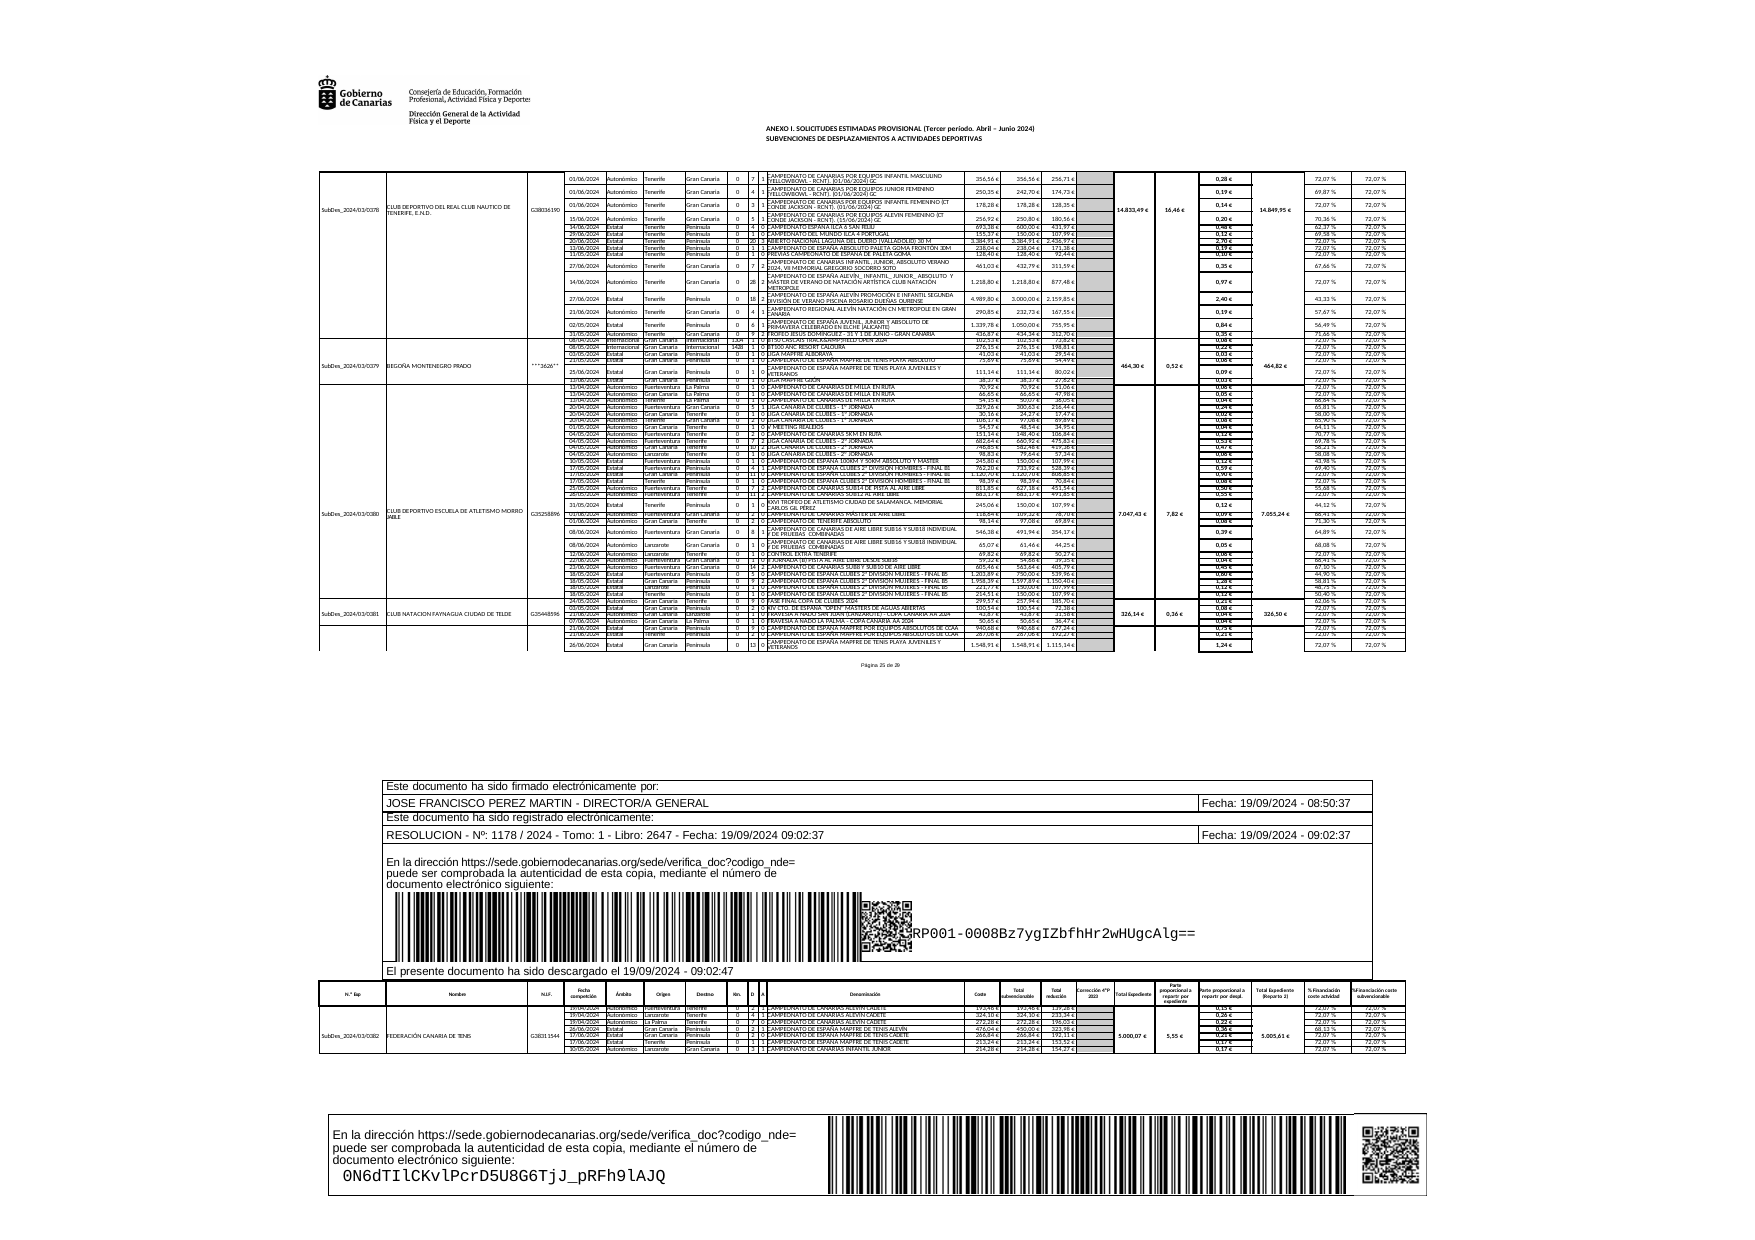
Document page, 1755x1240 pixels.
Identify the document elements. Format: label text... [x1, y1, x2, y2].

table_cell 24,27 € [1001, 412, 1041, 418]
table_cell 171,38 € [1042, 245, 1076, 251]
table_cell 1 [759, 245, 767, 251]
table_cell 4.989,80 € [965, 292, 1000, 304]
table_cell Tenerife [644, 239, 685, 244]
table_cell Tenerife [686, 452, 727, 458]
table_cell 44,12 % [1305, 499, 1351, 511]
table_cell 0 [759, 513, 767, 518]
table_cell 193,46 € [1001, 1007, 1041, 1012]
table_cell CAMPEONATO DE CANARIAS POR EQUIPOS ALEVIN FEMENINO (CT CONDE JACKSON - RCNT). (15/06/2024) GC [768, 212, 964, 224]
table_cell [1077, 292, 1113, 304]
table_cell 9 [749, 332, 758, 337]
table_cell 198,81 € [1042, 345, 1076, 351]
table_cell 0 [759, 586, 767, 591]
table_cell 0 [759, 572, 767, 578]
table_cell Tenerife [644, 305, 685, 317]
table_cell 0,21 € [1200, 600, 1251, 605]
table_cell 69,89 € [1042, 419, 1076, 424]
table_cell 0 [759, 419, 767, 424]
table_cell 0 [759, 392, 767, 398]
table_cell 806,85 € [1042, 473, 1076, 478]
table_cell 72,07 % [1352, 513, 1405, 518]
table_cell 528,39 € [1042, 466, 1076, 471]
table_cell [1077, 479, 1113, 485]
table_cell Tenerife [686, 425, 727, 431]
table_cell 0,12 € [1200, 500, 1251, 511]
table_cell 23/06/2024 [565, 565, 606, 571]
table_cell Autonómico [607, 259, 643, 271]
table_cell BT50 CASCAIS TRACK&AMP;FIELD OPEN 2024 [768, 339, 964, 344]
table_cell 0,04 € [1200, 399, 1251, 404]
table_cell 72,07 % [1305, 245, 1351, 251]
table_cell [1077, 399, 1113, 404]
table_cell Península [686, 626, 727, 632]
table_cell 5 [749, 212, 758, 224]
table_cell 245,06 € [965, 499, 1000, 511]
table_cell Península [686, 252, 727, 258]
table_cell Península [686, 633, 727, 638]
table_cell Península [686, 579, 727, 584]
table_cell Tenerife [644, 199, 685, 211]
table_cell 1 [759, 1007, 767, 1012]
table_cell 0 [728, 359, 748, 364]
table_cell La Palma [686, 385, 727, 391]
table_cell Autonómico [607, 565, 643, 571]
table_cell 72,07 % [1352, 339, 1405, 344]
table_cell [1252, 627, 1304, 651]
table_cell CAMPEONATO DE ESPAÑA MAPFRE DE TENIS PLAYA JUVENILES Y VETERANOS [768, 639, 964, 651]
table_cell Fuerteventura [644, 526, 685, 538]
table_cell 17/05/2024 [565, 473, 606, 478]
table_cell 151,14 € [965, 432, 1000, 438]
table_cell [1077, 552, 1113, 558]
table_cell 150,00 € [1001, 586, 1041, 591]
table_cell 0 [728, 419, 748, 424]
table_cell 11 [749, 473, 758, 478]
table_cell 128,40 € [1001, 252, 1041, 258]
table_cell Tenerife [686, 446, 727, 451]
table_cell CAMPEONATO DE CANARIAS DE MILLA EN RUTA [768, 399, 964, 404]
table_cell CAMPEONATO DE ESPAÑA 100KM Y 50KM ABSOLUTO Y MASTER [768, 459, 964, 465]
table_cell 2 [749, 1007, 758, 1012]
table_cell Estatal [607, 633, 643, 638]
table_cell CAMPEONATO DE CANARIAS ALEVÍN CADETE [768, 1013, 964, 1019]
table_cell 72,07 % [1305, 1020, 1351, 1025]
table_cell Estatal [607, 292, 643, 304]
table_header Km. [728, 982, 747, 1005]
table_cell 72,07 % [1352, 199, 1405, 211]
table_cell 0 [728, 405, 748, 411]
table_cell Autonómico [607, 305, 643, 317]
table_cell 2 [759, 272, 767, 291]
table_cell [1077, 1026, 1113, 1032]
table_cell 0,21 € [1200, 1034, 1251, 1039]
table_cell [1077, 319, 1113, 331]
table_cell 256,71 € [1042, 172, 1076, 184]
table_cell 0 [728, 526, 748, 538]
table_cell 1 [749, 479, 758, 485]
table_cell 72,07 % [1352, 419, 1405, 424]
table_cell 109,32 € [1001, 513, 1041, 518]
table_cell 174,73 € [1042, 185, 1076, 198]
table_cell CAMPEONATO DE ESPAÑA CLUBES 2ª DIVISIÓN MUJERES - FINAL B5 [768, 572, 964, 578]
table_cell 0,84 € [1200, 319, 1251, 331]
table_cell 69,82 € [965, 552, 1000, 558]
table_cell Autonómico [607, 452, 643, 458]
table_cell 72,07 % [1305, 493, 1351, 498]
table_cell 14.849,95 € [1252, 173, 1304, 337]
table_cell 72,07 % [1352, 466, 1405, 471]
table_cell 0,60 € [1200, 573, 1251, 578]
table_cell 0 [728, 452, 748, 458]
table_cell 41,03 € [1001, 352, 1041, 358]
table_cell 0,53 € [1200, 440, 1251, 444]
table_cell 13/06/2024 [565, 379, 606, 384]
table_cell CAMPEONATO DE ESPAÑA ABSOLUTO PALETA GOMA FRONTÓN 30M [768, 245, 964, 251]
table_cell 04/05/2024 [565, 446, 606, 451]
table_cell 107,99 € [1042, 586, 1076, 591]
table_cell [1077, 405, 1113, 411]
table_cell 9 [749, 626, 758, 632]
table_cell 92,44 € [1042, 252, 1076, 258]
table_cell 0 [759, 473, 767, 478]
table_cell 0,19 € [1200, 186, 1251, 198]
table_cell 1 [749, 412, 758, 418]
table_cell 72,07 % [1352, 499, 1405, 511]
table_header Coste [965, 982, 999, 1005]
table_cell 30,16 € [965, 412, 1000, 418]
table_cell [387, 626, 527, 651]
table_cell 72,07 % [1305, 172, 1351, 184]
table_cell 0 [759, 599, 767, 605]
table_cell 21/05/2024 [565, 359, 606, 364]
table_cell 72,07 % [1352, 392, 1405, 398]
table_cell 405,79 € [1042, 565, 1076, 571]
table_cell 08/06/2024 [565, 526, 606, 538]
table_cell Península [686, 466, 727, 471]
table_cell 72,07 % [1352, 252, 1405, 258]
table_cell 2,70 € [1200, 239, 1251, 244]
table_cell [1077, 619, 1113, 625]
table_cell 1 [749, 245, 758, 251]
table_cell 326,14 € [1115, 600, 1154, 625]
table_cell Lanzarote [644, 452, 685, 458]
table_cell 70,84 € [1042, 479, 1076, 485]
table_cell CAMPEONATO DE ESPAÑA MAPFRE DE TENIS CADETE [768, 1033, 964, 1039]
table_cell Lanzarote [686, 613, 727, 618]
table_cell Tenerife [686, 493, 727, 498]
table_cell Gran Canaria [686, 199, 727, 211]
table_cell 72,07 % [1305, 239, 1351, 244]
table_cell 72,07 % [1352, 599, 1405, 605]
table_cell Estatal [607, 319, 643, 331]
table_cell 72,07 % [1352, 292, 1405, 304]
table_cell 72,07 % [1352, 559, 1405, 564]
table_cell Estatal [607, 225, 643, 231]
table_cell CAMPEONATO DE ESPAÑA MAPFRE DE TENIS CADETE [768, 1040, 964, 1046]
table_cell [1077, 599, 1113, 605]
table_cell 0,97 € [1200, 273, 1251, 291]
table_cell 563,64 € [1001, 565, 1041, 571]
table_cell 72,07 % [1352, 345, 1405, 351]
table_cell [1077, 1020, 1113, 1025]
table_cell 432,79 € [1001, 259, 1041, 271]
table_cell 9 [749, 599, 758, 605]
table_cell 48,54 € [1001, 425, 1041, 431]
table_cell CLUB DEPORTIVO ESCUELA DE ATLETISMO MORRO JABLE [387, 385, 527, 598]
table_cell 1 [749, 459, 758, 465]
table_cell 762,20 € [965, 466, 1000, 471]
table_cell Península [686, 352, 727, 358]
table_cell 267,06 € [1001, 633, 1041, 638]
table_cell 72,07 % [1305, 1047, 1351, 1052]
table_cell 18/05/2024 [565, 572, 606, 578]
table_cell LIGA CANARIA DE CLUBES - 1º JORNADA [768, 405, 964, 411]
table_cell V MEETING REALEJOS [768, 425, 964, 431]
table_cell [1077, 225, 1113, 231]
table_cell 66,65 € [965, 392, 1000, 398]
table_cell 0 [759, 539, 767, 551]
table_cell Tenerife [644, 479, 685, 485]
table_cell [1077, 392, 1113, 398]
table_cell 0 [728, 579, 748, 584]
table_cell 0 [759, 459, 767, 465]
table_cell 20/04/2024 [565, 419, 606, 424]
table_cell [1077, 1040, 1113, 1046]
table_cell 0,04 € [1200, 559, 1251, 564]
table_cell Gran Canaria [644, 1026, 685, 1032]
table_cell LIGA CANARIA DE CLUBES - 2º JORNADA [768, 452, 964, 458]
table_cell [1077, 419, 1113, 424]
table_cell Autonómico [607, 425, 643, 431]
table_cell 0,06 € [1200, 553, 1251, 558]
table_cell [1077, 1013, 1113, 1019]
table_cell 70,77 % [1305, 432, 1351, 438]
table_cell 311,59 € [1042, 259, 1076, 271]
table_cell 250,35 € [965, 185, 1000, 198]
table_cell CAMPEONATO DE ESPAÑA ALEVÍN PROMOCIÓN E INFANTIL SEGUNDA DIVISIÓN DE VERANO PISCINA ROSARIO DUEÑAS OURENSE [768, 292, 964, 304]
table_cell Estatal [607, 499, 643, 511]
table_cell 28 [749, 272, 758, 291]
table_cell 50,27 € [1042, 552, 1076, 558]
table_cell 2 [749, 1026, 758, 1032]
table_cell 50,65 € [965, 619, 1000, 625]
table_cell El presente documento ha sido descargado el 19/09/2024 - 09:02:47 [383, 962, 1372, 979]
table_cell 72,07 % [1305, 1040, 1351, 1046]
table_cell 0 [728, 292, 748, 304]
table_cell Autonómico [607, 519, 643, 525]
table_cell 69,78 % [1305, 439, 1351, 444]
table_cell 66,64 % [1305, 399, 1351, 404]
table_cell 7 [749, 439, 758, 444]
table_cell 98,39 € [965, 479, 1000, 485]
table_cell 72,07 % [1352, 1026, 1405, 1032]
table_cell 464,82 € [1252, 339, 1304, 384]
table_cell 100,54 € [1001, 606, 1041, 611]
table_cell 0 [759, 352, 767, 358]
table_cell 238,04 € [1001, 245, 1041, 251]
table_cell 0 [728, 565, 748, 571]
table_cell 98,14 € [965, 519, 1000, 525]
table_cell CAMPEONATO DE CANARIAS POR EQUIPOS JUNIOR FEMENINO (YELLOWBOWL - RCNT). (01/06/2024) GC [768, 185, 964, 198]
table_cell [1077, 305, 1113, 317]
table_cell 238,04 € [965, 245, 1000, 251]
table_cell 31,58 € [1042, 613, 1076, 618]
table_cell 44,90 % [1305, 572, 1351, 578]
table_cell Tenerife [644, 1040, 685, 1046]
table_cell Gran Canaria [644, 425, 685, 431]
table_cell 178,28 € [965, 199, 1000, 211]
table_cell Gran Canaria [686, 305, 727, 317]
table_cell 30 M [915, 239, 964, 244]
table_cell 10/05/2024 [565, 459, 606, 465]
table_cell 02/05/2024 [565, 319, 606, 331]
table_cell 0,26 € [1200, 1013, 1251, 1019]
table_cell Este documento ha sido registrado electrónicamente: [383, 813, 1372, 825]
table_cell Estatal [607, 239, 643, 244]
table_cell 0,36 € [1220, 1027, 1251, 1032]
table_cell G38311544 [528, 1007, 564, 1052]
table_cell Tenerife [644, 252, 685, 258]
table_cell 72,07 % [1352, 319, 1405, 331]
table_cell [1077, 212, 1113, 224]
table_cell 0 [759, 479, 767, 485]
table_cell 0 [728, 486, 748, 492]
table_cell 9 [749, 579, 758, 584]
table_cell 0 [728, 1033, 748, 1039]
table_cell 0 [728, 592, 748, 598]
table_cell 68,13 % [1305, 1026, 1351, 1032]
table_cell Estatal [607, 252, 643, 258]
table_cell 72,07 % [1352, 1040, 1405, 1046]
table_cell 0,47 € [1200, 446, 1251, 451]
table_header A [760, 982, 766, 1005]
table_cell 0 [728, 399, 748, 404]
table_cell Tenerife [644, 232, 685, 237]
table_cell 14/06/2024 [565, 225, 606, 231]
table_cell Tenerife [686, 552, 727, 558]
table_cell 70,92 € [965, 385, 1000, 391]
table_cell 356,56 € [965, 172, 1000, 184]
table_cell 312,70 € [1042, 332, 1076, 337]
table_cell 18/05/2024 [565, 586, 606, 591]
table_cell [1077, 1007, 1113, 1012]
table_cell 0 [759, 452, 767, 458]
table_cell 72,07 % [1352, 572, 1405, 578]
table_cell 167,55 € [1042, 305, 1076, 317]
table_cell 0 [728, 332, 748, 337]
table_cell 0 [759, 345, 767, 351]
table_cell 7 [749, 1020, 758, 1025]
table_cell CAMPEONATO DEL MUNDO ILCA 4 PORTUGAL [768, 232, 964, 237]
table_cell CAMPEONATO DE ESPAÑA CLUBES 2ª DIVISIÓN HOMBRES - FINAL B1 [768, 479, 964, 485]
table_cell 600,00 € [1001, 225, 1041, 231]
table_header Total subvencionable [1001, 982, 1040, 1005]
table_cell [1077, 425, 1113, 431]
table_cell 0 [728, 439, 748, 444]
table_cell 0,05 € [1200, 392, 1251, 398]
table_cell 257,94 € [1001, 599, 1041, 605]
table_cell 811,85 € [965, 486, 1000, 492]
table_cell 0,21 € [1200, 633, 1251, 638]
table_cell 0,75 € [1200, 627, 1251, 632]
table_cell CAMPEONATO DE CANARIAS ALEVÍN CADETE [768, 1020, 964, 1025]
table_cell 1 [759, 319, 767, 331]
table_cell Península [686, 232, 727, 237]
table_cell 1.203,89 € [965, 572, 1000, 578]
table_cell 0,22 € [1200, 346, 1251, 351]
table_cell 97,08 € [1001, 419, 1041, 424]
table_cell Estatal [607, 579, 643, 584]
table_cell G35448596 [528, 599, 564, 625]
table_cell 940,68 € [965, 626, 1000, 632]
table_cell 0 [759, 379, 767, 384]
table_cell JOSE FRANCISCO PEREZ MARTIN - DIRECTOR/A GENERAL [383, 795, 1198, 811]
table_cell 72,07 % [1352, 526, 1405, 538]
table_cell 0,04 € [1200, 426, 1251, 431]
table_cell 3 [749, 1047, 758, 1052]
table_cell 0 [759, 425, 767, 431]
table_cell Lanzarote [644, 586, 685, 591]
table_cell 08/05/2024 [565, 345, 606, 351]
table_cell 139,28 € [1042, 1007, 1076, 1012]
table_cell 324,10 € [965, 1013, 1000, 1019]
table_cell 111,14 € [965, 365, 1000, 377]
table_cell Gran Canaria [644, 519, 685, 525]
table_cell 106,17 € [965, 419, 1000, 424]
table_cell 69,82 € [1001, 552, 1041, 558]
table_cell Fecha: 19/09/2024 - 08:50:37 [1199, 795, 1372, 811]
table_cell Península [686, 319, 727, 331]
table_cell 25/06/2024 [565, 365, 606, 377]
table_cell 72,07 % [1352, 399, 1405, 404]
table_cell 276,15 € [1001, 345, 1041, 351]
table_cell 102,53 € [965, 339, 1000, 344]
table_cell 64,89 % [1305, 526, 1351, 538]
table_cell 2 [759, 486, 767, 492]
table_cell 15/06/2024 [565, 212, 606, 224]
table_cell 2 [759, 292, 767, 304]
table_cell Autonómico [607, 199, 643, 211]
table_cell 1 [749, 392, 758, 398]
table_header Denominación [768, 982, 964, 1005]
table_cell Gran Canaria [644, 365, 685, 377]
table_cell 214,51 € [965, 592, 1000, 598]
table_cell 0 [728, 272, 748, 291]
table_cell 1 [749, 339, 758, 344]
table_cell 20 [749, 239, 758, 244]
table_cell 0,09 € [1200, 366, 1251, 377]
table_cell 72,07 % [1352, 565, 1405, 571]
table_cell 0,36 € [1156, 600, 1198, 625]
table_cell 19/04/2024 [565, 1007, 606, 1012]
table_cell 67,10 % [1305, 565, 1351, 571]
table_cell [1077, 473, 1113, 478]
table_cell [1077, 606, 1113, 611]
table_cell 26/05/2024 [565, 493, 606, 498]
table_cell 72,07 % [1352, 412, 1405, 418]
table_cell 154,27 € [1042, 1047, 1076, 1052]
table_cell 0,52 € [1156, 339, 1198, 384]
table_cell 72,07 % [1352, 552, 1405, 558]
table_cell 196,03 € [1042, 1020, 1076, 1025]
table_cell 70,92 € [1001, 385, 1041, 391]
table_cell 0,03 € [1200, 379, 1251, 384]
table_cell 267,06 € [965, 633, 1000, 638]
table_cell 2 [749, 513, 758, 518]
table_cell 72,07 % [1305, 359, 1351, 364]
table_cell 72,07 % [1352, 479, 1405, 485]
table_cell 72,07 % [1305, 479, 1351, 485]
table_cell 01/06/2024 [565, 519, 606, 525]
table_cell 69,40 % [1305, 466, 1351, 471]
table_cell 72,07 % [1352, 639, 1405, 651]
table_cell LIGA CANARIA DE CLUBES - 2º JORNADA [768, 439, 964, 444]
table_cell 677,24 € [1042, 626, 1076, 632]
table_cell 72,07 % [1305, 473, 1351, 478]
table_cell CAMPEONATO DE CANARIAS POR EQUIPOS INFANTIL MASCULINO (YELLOWBOWL - RCNT). (01/06/2024) GC [768, 172, 964, 184]
table_cell 193,46 € [965, 1007, 1000, 1012]
table_cell 128,35 € [1042, 199, 1076, 211]
table_cell 0 [728, 1007, 748, 1012]
table_cell 01/05/2024 [565, 425, 606, 431]
table_cell 7.055,24 € [1252, 386, 1304, 598]
table_header Nombre [387, 982, 527, 1005]
table_cell 2 [749, 1033, 758, 1039]
table_cell 242,70 € [1001, 185, 1041, 198]
table_cell Gran Canaria [644, 619, 685, 625]
table_cell 0,19 € [1200, 306, 1251, 317]
table_cell 1 [749, 1040, 758, 1046]
table_cell 22/06/2024 [565, 559, 606, 564]
table_cell 0,12 € [1200, 586, 1251, 591]
table_cell SubDes_2024/03/0379 [320, 339, 386, 384]
table_cell Tenerife [644, 172, 685, 184]
table_cell 0 [728, 385, 748, 391]
table_cell 75,69 € [1001, 359, 1041, 364]
table_header %Financiación coste subvencionable [1352, 982, 1405, 1005]
table_cell 150,00 € [1001, 592, 1041, 598]
table_cell 72,07 % [1352, 586, 1405, 591]
table_cell [1077, 452, 1113, 458]
table_cell 72,07 % [1352, 1013, 1405, 1019]
table_cell La Palma [686, 619, 727, 625]
table_cell 128,40 € [965, 252, 1000, 258]
table_cell 5.005,61 € [1252, 1007, 1304, 1052]
table_cell G35258896 [528, 385, 564, 598]
table_cell [1077, 613, 1113, 618]
table_cell 43,98 % [1305, 459, 1351, 465]
table_cell 62,37 % [1305, 225, 1351, 231]
table_cell CLUB NATACION FAYNAGUA CIUDAD DE TELDE [387, 599, 527, 625]
table_cell 148,40 € [1001, 432, 1041, 438]
table_cell 0,09 € [1200, 513, 1251, 518]
table_cell 73,82 € [1042, 339, 1076, 344]
table_cell 755,95 € [1042, 319, 1076, 331]
table_header Corrección 4ºP 2023 [1077, 982, 1114, 1005]
table_cell 354,17 € [1042, 526, 1076, 538]
table_cell 232,73 € [1001, 305, 1041, 317]
table_cell 72,07 % [1305, 272, 1351, 291]
table_cell 0,04 € [1200, 620, 1251, 625]
table_cell 72,07 % [1305, 199, 1351, 211]
table_header Total reducción [1042, 982, 1076, 1005]
table_cell 14/06/2024 [565, 272, 606, 291]
table_cell 0 [728, 239, 748, 244]
table_cell 75,69 € [965, 359, 1000, 364]
table_cell 72,07 % [1305, 345, 1351, 351]
table_cell Península [686, 639, 727, 651]
table_cell 20/04/2024 [565, 405, 606, 411]
table_cell 72,07 % [1305, 633, 1351, 638]
table_cell 72,07 % [1352, 379, 1405, 384]
table_cell 0 [728, 172, 748, 184]
table_cell [1077, 439, 1113, 444]
table_cell Autonómico [607, 539, 643, 551]
table_cell CAMPEONATO DE CANARIAS POR EQUIPOS INFANTIL FEMENINO (CT CONDE JACKSON - RCNT). (01/06/2024) GC [768, 199, 964, 211]
table_cell Autonómico [607, 619, 643, 625]
table_cell 26/06/2024 [565, 1026, 606, 1032]
table_cell 0 [728, 352, 748, 358]
table_cell 29/06/2024 [565, 232, 606, 237]
table_cell 72,07 % [1352, 212, 1405, 224]
table_cell 97,08 € [1001, 519, 1041, 525]
table_cell 750,00 € [1001, 572, 1041, 578]
table_cell 72,07 % [1352, 619, 1405, 625]
table_cell 44,25 € [1042, 539, 1076, 551]
table_cell 1 [759, 1040, 767, 1046]
table_cell Península [686, 365, 727, 377]
table_cell 31/05/2024 [565, 332, 606, 337]
table_cell 1.218,80 € [965, 272, 1000, 291]
table_cell 940,68 € [1001, 626, 1041, 632]
table_cell 107,99 € [1042, 459, 1076, 465]
table_cell 2 [759, 579, 767, 584]
table_cell 08/06/2024 [565, 539, 606, 551]
table_cell 102,53 € [1001, 339, 1041, 344]
table_cell Autonómico [607, 1013, 643, 1019]
table_cell 10 [749, 446, 758, 451]
table_cell [1077, 493, 1113, 498]
table_cell 58,00 % [1305, 412, 1351, 418]
table_cell 80,02 € [1042, 365, 1076, 377]
table_cell [1077, 232, 1113, 237]
table_cell Autonómico [607, 412, 643, 418]
table_cell 0 [728, 626, 748, 632]
table_cell 18/05/2024 [565, 592, 606, 598]
table_cell 0 [759, 339, 767, 344]
table_cell 72,07 % [1352, 613, 1405, 618]
table_cell FEDERACIÓN CANARIA DE TENIS [387, 1007, 527, 1052]
table_cell Gran Canaria [686, 565, 727, 571]
table_header Parte proporcional a repartr por expediente [1156, 982, 1198, 1005]
table_cell Gran Canaria [686, 172, 727, 184]
table_cell 0 [759, 412, 767, 418]
table_cell 0,14 € [1200, 199, 1251, 211]
table_cell [1077, 332, 1113, 337]
table_cell 61,46 € [1001, 539, 1041, 551]
table_cell Estatal [607, 466, 643, 471]
table_cell Gran Canaria [686, 185, 727, 198]
table_cell [1077, 633, 1113, 638]
table_cell [1077, 586, 1113, 591]
table_cell Gran Canaria [644, 412, 685, 418]
table_cell 0,12 € [1200, 232, 1251, 237]
table_cell 0 [759, 519, 767, 525]
table_cell 66,41 % [1305, 513, 1351, 518]
table_cell Autonómico [607, 392, 643, 398]
table_cell 1 [749, 385, 758, 391]
table_cell [1077, 385, 1113, 391]
table_cell 0,35 € [1200, 259, 1251, 271]
table_header Total Expediente [1115, 982, 1154, 1005]
table_cell 20/06/2024 [565, 239, 606, 244]
table_cell 13/04/2024 [565, 399, 606, 404]
table_cell 64,11 % [1305, 425, 1351, 431]
table_header N.I.F. [528, 982, 563, 1005]
table_cell [1077, 486, 1113, 492]
table_cell 58,81 % [1305, 579, 1351, 584]
table_cell 0,08 € [1200, 606, 1251, 611]
table_cell 539,96 € [1042, 572, 1076, 578]
table_cell 2 [759, 259, 767, 271]
table_cell 0 [728, 466, 748, 471]
table_cell 72,07 % [1305, 639, 1351, 651]
table_cell 1.597,89 € [1001, 579, 1041, 584]
table_cell 36,47 € [1042, 619, 1076, 625]
table_cell 43,33 % [1305, 292, 1351, 304]
table_cell 72,07 % [1352, 579, 1405, 584]
table_cell 475,83 € [1042, 439, 1076, 444]
table_cell 18/05/2024 [565, 579, 606, 584]
table_cell 17/05/2024 [565, 466, 606, 471]
table_cell 57,67 % [1305, 305, 1351, 317]
table_cell 72,07 % [1352, 239, 1405, 244]
table_cell 0 [728, 259, 748, 271]
table_cell Península [686, 479, 727, 485]
table_cell 0,06 € [1200, 386, 1251, 391]
table_cell 72,07 % [1352, 493, 1405, 498]
table_cell Estatal [607, 1026, 643, 1032]
table_cell 0 [728, 599, 748, 605]
table_cell 0 [759, 619, 767, 625]
table_cell 582,48 € [1001, 446, 1041, 451]
table_cell 65,90 % [1305, 419, 1351, 424]
table_cell Tenerife [644, 332, 685, 337]
table_cell Tenerife [686, 1007, 727, 1012]
table_cell [1077, 513, 1113, 518]
table_cell 0,35 € [1220, 332, 1251, 337]
table_cell [1077, 1033, 1113, 1039]
table_cell 461,03 € [965, 259, 1000, 271]
table_cell 01/06/2024 [565, 172, 606, 184]
table_cell 72,07 % [1305, 339, 1351, 344]
table_cell 1 [749, 345, 758, 351]
table_cell 19/04/2024 [565, 1013, 606, 1019]
table_cell 276,15 € [965, 345, 1000, 351]
table_cell 0 [728, 539, 748, 551]
table_cell 72,07 % [1352, 259, 1405, 271]
table_cell Lanzarote [644, 1047, 685, 1052]
table_cell 50,07 € [1001, 399, 1041, 404]
table_cell 38,37 € [965, 379, 1000, 384]
table_cell 01/06/2024 [565, 199, 606, 211]
table_cell 72,07 % [1352, 473, 1405, 478]
table_cell 1 [749, 592, 758, 598]
table_cell 746,85 € [965, 446, 1000, 451]
table_cell 0,08 € [1200, 339, 1251, 344]
table_cell 0 [759, 613, 767, 618]
table_cell 356,56 € [1001, 172, 1041, 184]
table_cell 250,80 € [1001, 212, 1041, 224]
table_cell 221,77 € [965, 586, 1000, 591]
table_cell 0 [728, 519, 748, 525]
table_cell 0,48 € [1200, 226, 1251, 231]
table_cell [1077, 459, 1113, 465]
table_cell 4 [749, 1013, 758, 1019]
table_cell [1077, 565, 1113, 571]
table_header D [749, 982, 758, 1005]
table_header Parte proporcional a repartr por despl. [1200, 982, 1251, 1005]
table_cell 0 [728, 1026, 748, 1032]
table_cell 0 [728, 1013, 748, 1019]
table_cell 72,07 % [1352, 633, 1405, 638]
table_cell 1.339,78 € [965, 319, 1000, 331]
table_cell 25/05/2024 [565, 486, 606, 492]
table_cell 72,07 % [1352, 439, 1405, 444]
table_cell XXVI TROFEO DE ATLETISMO CIUDAD DE SALAMANCA. MEMORIAL CARLOS GIL PÉREZ [768, 499, 964, 511]
table_cell 01/06/2024 [565, 185, 606, 198]
table_cell Lanzarote [644, 1013, 685, 1019]
table_cell 2 [759, 565, 767, 571]
table_cell CAMPEONATO DE CANARIAS SUB12 AL AIRE LIBRE [768, 493, 964, 498]
table_cell 72,07 % [1352, 225, 1405, 231]
table_cell 3.384,91 € [1001, 239, 1041, 244]
table_cell 683,17 € [1001, 493, 1041, 498]
text Página 25 de 29 [696, 663, 1065, 669]
table_cell Gran Canaria [686, 526, 727, 538]
table_cell Tenerife [644, 259, 685, 271]
table_cell Tenerife [644, 185, 685, 198]
table_cell 04/05/2024 [565, 439, 606, 444]
table_cell 1.218,80 € [1001, 272, 1041, 291]
table_cell 272,28 € [1001, 1020, 1041, 1025]
table_cell 1 [749, 552, 758, 558]
table_cell 0 [759, 232, 767, 237]
table_cell [1077, 359, 1113, 364]
table_cell 464,30 € [1115, 339, 1154, 384]
table_cell Tenerife [644, 499, 685, 511]
table_cell 1 [749, 359, 758, 364]
table_cell 1 [749, 252, 758, 258]
table_cell Península [686, 379, 727, 384]
table_cell Tenerife [686, 432, 727, 438]
table_cell 5,55 € [1156, 1007, 1198, 1052]
table_cell Autonómico [607, 172, 643, 184]
table_cell 29,54 € [1042, 352, 1076, 358]
table_cell 57,34 € [1042, 452, 1076, 458]
table_cell 43,87 € [1001, 613, 1041, 618]
table_cell Tenerife [686, 439, 727, 444]
table_cell 0 [728, 1047, 748, 1052]
table_cell 1 [749, 379, 758, 384]
table_cell 21/06/2024 [565, 613, 606, 618]
table_cell CAMPEONATO DE ESPAÑA JUVENIL, JUNIOR Y ABSOLUTO DE PRIMAVERA CELEBRADO EN ELCHE (ALICANTE) [768, 319, 964, 331]
table_cell 0 [728, 232, 748, 237]
table_cell LIGA MAPFRE ALBORAYA [768, 352, 964, 358]
table_cell Autonómico [607, 432, 643, 438]
table_cell 185,70 € [1042, 599, 1076, 605]
table_cell 59,32 € [965, 559, 1000, 564]
table_cell 19/04/2024 [565, 1020, 606, 1025]
table_cell 0 [728, 633, 748, 638]
table_cell 1,28 € [1200, 580, 1251, 584]
table_cell Estatal [607, 245, 643, 251]
table_cell [1077, 592, 1113, 598]
table_cell 0 [728, 586, 748, 591]
table_cell 2,40 € [1200, 293, 1251, 304]
table_cell [1077, 559, 1113, 564]
table_cell FASE FINAL COPA DE CLUBES 2024 [768, 599, 964, 605]
table_cell 0 [728, 572, 748, 578]
table_cell 01/06/2024 [565, 513, 606, 518]
table_cell 5.000,07 € [1115, 1007, 1154, 1052]
table_cell 72,07 % [1352, 425, 1405, 431]
table_cell 290,85 € [965, 305, 1000, 317]
table_cell [1077, 379, 1113, 384]
table_cell 118,64 € [965, 513, 1000, 518]
table_cell 0 [728, 245, 748, 251]
table_cell 491,94 € [1001, 526, 1041, 538]
table_cell 72,07 % [1352, 432, 1405, 438]
table_cell 0 [728, 1040, 748, 1046]
table_cell 1 [749, 499, 758, 511]
table_cell Gran Canaria [644, 352, 685, 358]
table_cell 0 [728, 446, 748, 451]
table_cell 1 [759, 466, 767, 471]
table_cell 43,87 € [965, 613, 1000, 618]
table_cell 0 [728, 493, 748, 498]
table_cell 1 [749, 399, 758, 404]
table_cell 0 [728, 552, 748, 558]
table_cell 192,27 € [1042, 633, 1076, 638]
table_cell CAMPEONATO DE CANARIAS INFANTIL, JUNIOR, ABSOLUTO VERANO 2024, VII MEMORIAL GREGORIO SOCORRO SOTO [768, 259, 964, 271]
table_cell 2 [759, 439, 767, 444]
table_cell 0 [759, 252, 767, 258]
table_cell Estatal [607, 473, 643, 478]
table_cell 0 [759, 432, 767, 438]
table_cell Gran Canaria [686, 272, 727, 291]
table_cell 0 [759, 1020, 767, 1025]
table_cell Estatal [607, 586, 643, 591]
table_cell 546,38 € [965, 526, 1000, 538]
table_cell [1077, 626, 1113, 632]
table_cell [1077, 245, 1113, 251]
table_cell Estatal [607, 479, 643, 485]
table_cell [1077, 272, 1113, 291]
table_cell [1115, 627, 1154, 651]
table_cell 56,49 % [1305, 319, 1351, 331]
table_cell 0 [728, 185, 748, 198]
table_cell 2.159,85 € [1042, 292, 1076, 304]
table_cell 04/05/2024 [565, 452, 606, 458]
table_cell 214,28 € [965, 1047, 1000, 1052]
table_cell TRAVESIA A NADO LA PALMA - COPA CANARIA AA 2024 [768, 619, 964, 625]
table_cell 0,22 € [1200, 1020, 1251, 1025]
table_cell Península [686, 586, 727, 591]
table_cell 5 [749, 572, 758, 578]
table_cell 111,14 € [1001, 365, 1041, 377]
table_cell 3 [759, 239, 767, 244]
table_cell 0 [728, 479, 748, 485]
table_cell 877,48 € [1042, 272, 1076, 291]
table_cell 65,07 € [965, 539, 1000, 551]
table_cell 56,21 % [1305, 446, 1351, 451]
table_header Este documento ha sido firmado electrónicamente por: [383, 781, 1372, 794]
table_header Ámbito [607, 982, 643, 1005]
table_cell 0,45 € [1200, 566, 1251, 571]
table_cell 266,84 € [1001, 1033, 1041, 1039]
table_cell Autonómico [607, 272, 643, 291]
table_cell Gran Canaria [644, 392, 685, 398]
table_cell 72,07 % [1352, 385, 1405, 391]
table_cell 72,07 % [1352, 172, 1405, 184]
table_cell 50,65 € [1001, 619, 1041, 625]
table_cell [1077, 185, 1113, 198]
table_cell CAMPEONATO DE TENERIFE ABSOLUTO [768, 519, 964, 525]
table_cell CAMPEONATO REGIONAL ALEVÍN NATACIÓN CN METROPOLE EN GRAN CANARIA [768, 305, 964, 317]
table_cell Estatal [607, 626, 643, 632]
table_cell [1077, 572, 1113, 578]
table_cell 1304 [728, 339, 748, 344]
table_cell 72,07 % [1352, 486, 1405, 492]
table_cell 300,63 € [1001, 405, 1041, 411]
table_cell 0,02 € [1200, 413, 1251, 418]
table_cell 1 [759, 172, 767, 184]
table_cell Península [686, 592, 727, 598]
table_cell Península [686, 473, 727, 478]
table_cell 0 [728, 365, 748, 377]
table_cell 72,07 % [1352, 359, 1405, 364]
table_cell 0 [759, 385, 767, 391]
table_cell 150,00 € [1001, 499, 1041, 511]
table_cell 326,50 € [1252, 600, 1304, 625]
table_cell CAMPEONATO DE ESPAÑA MAPFRE POR EQUIPOS ABSOLUTOS DE CCAA [768, 626, 964, 632]
table_cell 4 [749, 305, 758, 317]
table_cell 0,12 € [1200, 433, 1251, 438]
table_cell 72,07 % [1352, 352, 1405, 358]
table_cell Gran Canaria [686, 405, 727, 411]
table_cell CAMPEONATO DE CANARIAS DE AIRE LIBRE SUB16 Y SUB18 INDIVIDUAL Y DE PRUEBAS COMBINADAS [768, 539, 964, 551]
table_cell 0,06 € [1200, 359, 1251, 364]
table_cell LIGA CANARIA DE CLUBES - 1º JORNADA [768, 412, 964, 418]
table_cell 67,66 % [1305, 259, 1351, 271]
table_cell 451,54 € [1042, 486, 1076, 492]
table_cell 153,52 € [1042, 1040, 1076, 1046]
table_cell 7 [749, 259, 758, 271]
table_cell 2 [749, 419, 758, 424]
table_cell [1077, 339, 1113, 344]
table_cell 1 [759, 526, 767, 538]
table_cell 106,84 € [1042, 432, 1076, 438]
table_cell 1.115,14 € [1042, 639, 1076, 651]
table_cell 0 [759, 365, 767, 377]
table_cell 14.833,49 € [1115, 173, 1154, 337]
table_cell 72,07 % [1352, 185, 1405, 198]
table_cell Península [686, 239, 727, 244]
table_cell 72,07 % [1352, 446, 1405, 451]
table_cell 693,38 € [965, 225, 1000, 231]
table_cell 66,41 % [1305, 559, 1351, 564]
table_cell 0,04 € [1200, 613, 1251, 618]
table_cell 0 [759, 626, 767, 632]
table_cell 1 [759, 199, 767, 211]
table_cell [1077, 539, 1113, 551]
table_cell Autonómico [607, 185, 643, 198]
table_cell 03/05/2024 [565, 352, 606, 358]
table_cell Gran Canaria [644, 626, 685, 632]
table_cell 4 [749, 185, 758, 198]
table_cell Autonómico [607, 526, 643, 538]
table_cell 0,20 € [1200, 212, 1251, 224]
table_cell 0,59 € [1200, 466, 1251, 471]
table_cell Estatal [607, 359, 643, 364]
table_cell Tenerife [686, 1013, 727, 1019]
table_cell Estatal [607, 352, 643, 358]
table_cell 0 [728, 212, 748, 224]
table_cell 450,00 € [1001, 1026, 1041, 1032]
table_cell [1077, 446, 1113, 451]
table_cell 54,57 € [965, 425, 1000, 431]
table_cell 0 [728, 319, 748, 331]
table_cell RESOLUCION - Nº: 1178 / 2024 - Tomo: 1 - Libro: 2647 - Fecha: 19/09/2024 09:02:37 [383, 826, 1198, 843]
table_cell 11/05/2024 [565, 252, 606, 258]
table_cell 72,07 % [1352, 606, 1405, 611]
table_cell Península [686, 1033, 727, 1039]
table_cell 431,97 € [1042, 225, 1076, 231]
table_cell Lanzarote [644, 539, 685, 551]
table_cell 8 [749, 526, 758, 538]
table_cell 5 [749, 405, 758, 411]
table_cell [1077, 499, 1113, 511]
table_cell 1.548,91 € [965, 639, 1000, 651]
table_cell 214,28 € [1001, 1047, 1041, 1052]
table_cell Estatal [607, 1033, 643, 1039]
table_cell 2 [759, 446, 767, 451]
table_cell 3 [749, 199, 758, 211]
table_cell 72,07 % [1352, 245, 1405, 251]
table_cell 0,03 € [1200, 352, 1251, 358]
table_cell 11 [749, 493, 758, 498]
table_cell 419,36 € [1042, 446, 1076, 451]
table_cell 55,68 % [1305, 486, 1351, 492]
table_cell 0 [759, 606, 767, 611]
table_cell 0 [728, 305, 748, 317]
table_cell Fecha: 19/09/2024 - 09:02:37 [1199, 826, 1372, 843]
table_cell 256,92 € [965, 212, 1000, 224]
table_cell CAMPEONATO DE CANARIAS DE MILLA EN RUTA [768, 385, 964, 391]
table_cell 7 [749, 486, 758, 492]
table_cell La Palma [644, 1020, 685, 1025]
table_cell 2 [749, 432, 758, 438]
table_cell 0 [728, 1020, 748, 1025]
table_cell 03/05/2024 [565, 606, 606, 611]
table_cell Estatal [607, 232, 643, 237]
table_cell Estatal [607, 572, 643, 578]
table_cell Estatal [607, 365, 643, 377]
table_cell 68,08 % [1305, 539, 1351, 551]
table_cell La Palma [686, 392, 727, 398]
table_cell CAMPEONATO ESPAÑA ILCA 6 SAN FELIU [768, 225, 964, 231]
table_cell CAMPEONATO DE ESPAÑA CLUBES 2ª DIVISIÓN MUJERES - FINAL B5 [768, 592, 964, 598]
table_cell 51,06 € [1042, 385, 1076, 391]
table_cell Gran Canaria [644, 639, 685, 651]
table_cell 627,18 € [1001, 486, 1041, 492]
table_cell SubDes_2024/03/0378 [320, 173, 386, 337]
table_cell CAMPEONATO DE CANARIAS DE AIRE LIBRE SUB16 Y SUB18 INDIVIDUAL Y DE PRUEBAS COMBINADAS [768, 526, 964, 538]
table_cell 7 [749, 172, 758, 184]
table_cell 72,07 % [1305, 365, 1351, 377]
table_cell Tenerife [644, 212, 685, 224]
table_cell 0 [728, 639, 748, 651]
table_cell 0 [728, 459, 748, 465]
table_cell PREVIAS CAMPEONATO DE ESPAÑA DE PALETA GOMA [768, 252, 964, 258]
table_cell Tenerife [644, 419, 685, 424]
table_cell 1,24 € [1200, 640, 1251, 651]
table_cell 0 [759, 499, 767, 511]
table_cell BEGOÑA MONTENEGRO PRADO [387, 339, 527, 384]
table_cell 12/06/2024 [565, 552, 606, 558]
table_cell CAMPEONATO DE CANARIAS 5KM EN RUTA [768, 432, 964, 438]
table_cell 682,64 € [965, 439, 1000, 444]
table_cell 0 [728, 473, 748, 478]
table_cell Autonómico [607, 552, 643, 558]
table_cell 491,85 € [1042, 493, 1076, 498]
table_cell 13/04/2024 [565, 392, 606, 398]
table_cell 434,34 € [1001, 332, 1041, 337]
table_cell [1077, 519, 1113, 525]
table_cell 7.047,43 € [1115, 386, 1154, 598]
table_cell II JORNADA (B) PISTA AL AIRE LIBRE DESDE SUB16 [768, 559, 964, 564]
table_cell 0,90 € [1200, 473, 1251, 478]
table_cell [1077, 526, 1113, 538]
table_cell Tenerife [644, 272, 685, 291]
table_cell [1077, 432, 1113, 438]
table_cell 0,10 € [1200, 253, 1251, 258]
table_cell 98,39 € [1001, 479, 1041, 485]
table_cell Estatal [607, 639, 643, 651]
table_cell 72,07 % [1352, 332, 1405, 337]
table_cell 0 [728, 425, 748, 431]
table_cell 2 [749, 633, 758, 638]
table_cell 266,84 € [965, 1033, 1000, 1039]
table_cell 1 [749, 586, 758, 591]
table_cell 605,46 € [965, 565, 1000, 571]
table_header % Financiación coste actvidad [1305, 982, 1350, 1005]
table_cell 72,38 € [1042, 606, 1076, 611]
table_cell 0,28 € [1200, 173, 1251, 184]
table_cell G38036190 [528, 173, 564, 337]
table_cell 0 [759, 359, 767, 364]
table_cell Estatal [607, 606, 643, 611]
table_cell Península [686, 1040, 727, 1046]
table_cell Península [686, 606, 727, 611]
table_cell 66,65 € [1001, 392, 1041, 398]
table_cell 0,24 € [1200, 406, 1251, 411]
table_cell 72,07 % [1352, 1007, 1405, 1012]
table_cell 72,07 % [1352, 1020, 1405, 1025]
table_cell 72,07 % [1305, 252, 1351, 258]
table_cell 98,83 € [965, 452, 1000, 458]
table_cell [1077, 199, 1113, 211]
table_cell 69,58 % [1305, 232, 1351, 237]
table_cell Gran Canaria [686, 539, 727, 551]
table_cell 2 [759, 332, 767, 337]
table_cell 72,07 % [1352, 519, 1405, 525]
table_cell 0,55 € [1200, 493, 1251, 498]
table_cell 0 [728, 432, 748, 438]
table_cell 1 [749, 425, 758, 431]
table_cell 1 [749, 365, 758, 377]
table_cell 72,07 % [1305, 352, 1351, 358]
table_cell 36,05 € [1042, 399, 1076, 404]
table_cell 1 [759, 212, 767, 224]
table_cell 3.000,00 € [1001, 292, 1041, 304]
table_cell 0 [759, 399, 767, 404]
table_cell 2 [749, 519, 758, 525]
table_cell 54,49 € [1042, 359, 1076, 364]
table_cell [1077, 466, 1113, 471]
table_cell 17,47 € [1042, 412, 1076, 418]
table_cell 17/06/2024 [565, 1033, 606, 1039]
table_cell Gran Canaria [686, 212, 727, 224]
table_cell 72,07 % [1305, 606, 1351, 611]
table_cell [1077, 365, 1113, 377]
table_cell 0 [728, 499, 748, 511]
table_cell 27/06/2024 [565, 259, 606, 271]
table_cell 2 [749, 606, 758, 611]
table_cell 1 [759, 1047, 767, 1052]
table_cell 6 [749, 319, 758, 331]
table_cell 14 [749, 565, 758, 571]
table_cell 72,07 % [1352, 405, 1405, 411]
table_cell 07/06/2024 [565, 619, 606, 625]
table_header N.º Exp [320, 982, 385, 1005]
table_cell 72,07 % [1352, 1033, 1405, 1039]
table_cell [1077, 239, 1113, 244]
table_cell CAMPEONATO DE CANARIAS MÁSTER DE AIRE LIBRE [768, 513, 964, 518]
table_cell 20/04/2024 [565, 412, 606, 418]
table_cell 21/06/2024 [565, 633, 606, 638]
table_cell 1 [749, 452, 758, 458]
table_cell 329,26 € [965, 405, 1000, 411]
table_cell Tenerife [686, 412, 727, 418]
table_cell SubDes_2024/03/0381 [320, 599, 386, 625]
table_cell Estatal [607, 592, 643, 598]
table_cell Estatal [607, 459, 643, 465]
table_cell [1156, 627, 1198, 651]
table_cell 0 [759, 1033, 767, 1039]
table_cell 0 [759, 592, 767, 598]
table_cell 180,56 € [1042, 212, 1076, 224]
table_cell 150,00 € [1001, 459, 1041, 465]
table_cell 1.050,00 € [1001, 319, 1041, 331]
table_cell 72,07 % [1352, 459, 1405, 465]
table_cell [1077, 579, 1113, 584]
table_cell 72,07 % [1305, 619, 1351, 625]
table_cell 72,07 % [1352, 365, 1405, 377]
table_cell Gran Canaria [644, 599, 685, 605]
table_header Total Expediente (Reparto 2) [1252, 982, 1304, 1005]
table_cell CAMPEONATO DE CANARIAS INFANTIL JUNIOR [768, 1047, 964, 1052]
table_cell [1077, 639, 1113, 651]
table_cell 27,62 € [1042, 379, 1076, 384]
table_cell 21/06/2024 [565, 305, 606, 317]
table_cell 50,40 % [1305, 592, 1351, 598]
table_cell 79,64 € [1001, 452, 1041, 458]
table_cell [1077, 252, 1113, 258]
table_cell 213,24 € [965, 1040, 1000, 1046]
table_cell Autonómico [607, 599, 643, 605]
table_cell 0 [728, 513, 748, 518]
table_cell 72,07 % [1352, 232, 1405, 237]
table_cell Península [686, 225, 727, 231]
table_cell 0 [728, 252, 748, 258]
table_cell Tenerife [644, 592, 685, 598]
table_cell 72,07 % [1305, 385, 1351, 391]
table_cell 65,81 % [1305, 405, 1351, 411]
table_cell 178,28 € [1001, 199, 1041, 211]
table_header Fecha competción [565, 982, 605, 1005]
table_cell 47,98 € [1042, 392, 1076, 398]
table_cell 0 [759, 639, 767, 651]
table_cell 0 [759, 225, 767, 231]
table_cell 150,00 € [1001, 232, 1041, 237]
table_cell 70,36 % [1305, 212, 1351, 224]
table_cell 1 [749, 613, 758, 618]
table_cell 683,17 € [965, 493, 1000, 498]
table_cell 0,15 € [1200, 1007, 1251, 1012]
table_cell 0,19 € [1200, 246, 1251, 251]
table_cell Península [686, 292, 727, 304]
table_cell CONTROL EXTRA TENERIFE [768, 552, 964, 558]
table_cell CAMPEONATO DE ESPAÑA ALEVÍN_ INFANTIL_ JUNIOR_ ABSOLUTO Y MÁSTER DE VERANO DE NATACIÓN ARTÍSTICA CLUB NATACIÓN METROPOLE [768, 272, 964, 291]
table_cell Gran Canaria [644, 345, 685, 351]
table_cell 323,98 € [1042, 1026, 1076, 1032]
table_cell Tenerife [686, 486, 727, 492]
table_cell Tenerife [686, 1020, 727, 1025]
table_cell 100,54 € [965, 606, 1000, 611]
table_cell 72,07 % [1305, 379, 1351, 384]
table_cell 0 [759, 552, 767, 558]
table_cell 233,34 € [1042, 1013, 1076, 1019]
table_cell 1.548,91 € [1001, 639, 1041, 651]
table_cell Estatal [607, 379, 643, 384]
table_cell Península [686, 245, 727, 251]
table_cell Península [686, 459, 727, 465]
table_cell 1 [759, 1026, 767, 1032]
table_cell [1077, 259, 1113, 271]
table_cell 1 [749, 539, 758, 551]
table_cell CAMPEONATO DE CANARIAS ALEVÍN CADETE [768, 1007, 964, 1012]
table_cell 78,70 € [1042, 513, 1076, 518]
table_cell 62,06 % [1305, 599, 1351, 605]
table_cell 72,07 % [1352, 272, 1405, 291]
table_cell Tenerife [686, 599, 727, 605]
table_cell 0 [728, 225, 748, 231]
table_cell 0,12 € [1200, 593, 1251, 598]
table_cell Península [686, 1026, 727, 1032]
table_cell 1 [749, 619, 758, 625]
table_cell 107,99 € [1042, 232, 1076, 237]
table_cell 660,92 € [1001, 439, 1041, 444]
table_cell 41,03 € [965, 352, 1000, 358]
table_cell 72,07 % [1352, 305, 1405, 317]
table_cell Autonómico [607, 385, 643, 391]
table_cell 0,08 € [1200, 520, 1251, 525]
table_cell LIGA MAPFRE GIJÓN [768, 379, 964, 384]
table_cell LIGA CANARIA DE CLUBES - 2º JORNADA [768, 446, 964, 451]
table_cell 17/05/2024 [565, 479, 606, 485]
table_cell Tenerife [644, 399, 685, 404]
table_header Origen [645, 982, 685, 1005]
table_cell 08/04/2024 [565, 339, 606, 344]
table_cell 72,07 % [1305, 552, 1351, 558]
table_cell 272,28 € [965, 1020, 1000, 1025]
table_cell 1428 [728, 345, 748, 351]
table_cell 299,57 € [965, 599, 1000, 605]
table_cell Tenerife [644, 292, 685, 304]
table_cell CAMPEONATO DE CANARIAS SUB14 DE PISTA AL AIRE LIBRE [768, 486, 964, 492]
table_cell En la dirección https://sede.gobiernodecanarias.org/sede/verifica_doc?codigo_nde= puede ser comprobada la autenticidad de esta copia, mediante el número de documento electrónico siguiente: RP001-0008Bz7ygIZbfhHr2wHUgcAlg== [383, 844, 1372, 961]
table_cell 0,08 € [1200, 480, 1251, 485]
table_cell Autonómico [607, 405, 643, 411]
table_cell 13/04/2024 [565, 385, 606, 391]
table_cell [1077, 412, 1113, 418]
table_cell 216,44 € [1042, 405, 1076, 411]
table_cell 0,17 € [1200, 1047, 1251, 1052]
table_cell 72,07 % [1352, 626, 1405, 632]
table_cell 0,50 € [1200, 487, 1251, 492]
table_cell CLUB DEPORTIVO DEL REAL CLUB NAUTICO DE TENERIFE, E.N.D. [387, 173, 527, 337]
table_cell 71,30 % [1305, 519, 1351, 525]
table_cell BT100 ANC RESORT CALOURA [768, 345, 964, 351]
table_cell CAMPEONATO DE ESPAÑA MAPFRE DE TENIS PLAYA JUVENILES Y VETERANOS [768, 365, 964, 377]
table_cell 1 [749, 232, 758, 237]
table_cell 71,66 % [1305, 332, 1351, 337]
table_cell Tenerife [644, 319, 685, 331]
table_cell 72,07 % [1352, 592, 1405, 598]
table_cell 1 [749, 352, 758, 358]
table_cell 27/06/2024 [565, 292, 606, 304]
table_cell CAMPEONATO DE CANARIAS DE MILLA EN RUTA [768, 392, 964, 398]
table_cell 13/06/2024 [565, 245, 606, 251]
table_cell 54,66 € [1001, 559, 1041, 564]
table_cell Península [686, 499, 727, 511]
table_cell [528, 626, 564, 651]
table_cell 72,07 % [1352, 539, 1405, 551]
table_cell SubDes_2024/03/0382 [320, 1007, 386, 1052]
table_cell 4 [749, 466, 758, 471]
table_cell 0 [728, 379, 748, 384]
table_cell 213,24 € [1001, 1040, 1041, 1046]
table_cell Gran Canaria [686, 259, 727, 271]
table_cell 17/06/2024 [565, 1040, 606, 1046]
table_cell 21/06/2024 [565, 626, 606, 632]
table_cell 54,15 € [965, 399, 1000, 404]
table_cell 10/05/2024 [565, 1047, 606, 1052]
table_cell 16,46 € [1156, 173, 1198, 337]
table_cell [320, 626, 386, 651]
table_cell 0 [759, 633, 767, 638]
table_cell 04/05/2024 [565, 432, 606, 438]
table_cell Autonómico [607, 212, 643, 224]
table_cell 0,17 € [1200, 1041, 1251, 1046]
table_cell 24/05/2024 [565, 599, 606, 605]
table_cell 436,87 € [965, 332, 1000, 337]
table_cell 107,99 € [1042, 499, 1076, 511]
table_cell Gran Canaria [644, 1033, 685, 1039]
table_cell 72,07 % [1352, 452, 1405, 458]
table_cell 69,87 % [1305, 185, 1351, 198]
table_cell La Palma [686, 399, 727, 404]
table_cell 72,07 % [1305, 1033, 1351, 1039]
table_cell 72,07 % [1305, 1013, 1351, 1019]
table_cell 72,07 % [1305, 626, 1351, 632]
table_cell 26/06/2024 [565, 639, 606, 651]
table_cell [1077, 352, 1113, 358]
table_cell 13 [749, 639, 758, 651]
table_cell 1.120,70 € [1001, 473, 1041, 478]
table_cell 48,75 % [1305, 586, 1351, 591]
table_cell 0,06 € [1200, 453, 1251, 458]
table_cell 1 [759, 405, 767, 411]
table_cell Tenerife [644, 225, 685, 231]
table_cell 107,99 € [1042, 592, 1076, 598]
table_cell 34,95 € [1042, 425, 1076, 431]
table_cell 72,07 % [1305, 392, 1351, 398]
table_cell Lanzarote [644, 552, 685, 558]
table_cell 0 [728, 199, 748, 211]
table_cell 476,04 € [965, 1026, 1000, 1032]
table_cell 0 [759, 559, 767, 564]
table_cell Península [686, 359, 727, 364]
table_cell 4 [749, 225, 758, 231]
table_cell LIGA CANARIA DE CLUBES - 1º JORNADA [768, 419, 964, 424]
table_cell 0 [728, 606, 748, 611]
table_cell 155,37 € [965, 232, 1000, 237]
table_cell 245,80 € [965, 459, 1000, 465]
table_cell 733,92 € [1001, 466, 1041, 471]
table_cell 0 [728, 392, 748, 398]
table_cell 1 [749, 559, 758, 564]
table_cell 1 [759, 185, 767, 198]
table_cell 1 [759, 305, 767, 317]
table_cell Tenerife [686, 519, 727, 525]
table_cell [1077, 345, 1113, 351]
table_cell Península [686, 572, 727, 578]
table_cell 72,07 % [1305, 1007, 1351, 1012]
table_cell 18 [749, 292, 758, 304]
table_cell CAMPEONATO DE ESPAÑA MAPFRE DE TENIS ALEVÍN [768, 1026, 964, 1032]
table_cell 69,89 € [1042, 519, 1076, 525]
table_cell 192,11 € [1042, 1033, 1076, 1039]
table_cell Tenerife [644, 633, 685, 638]
table_cell 38,37 € [1001, 379, 1041, 384]
table_cell Autonómico [607, 486, 643, 492]
table_cell 72,07 % [1305, 613, 1351, 618]
table_cell 0,39 € [1200, 527, 1251, 538]
table_header Destno [686, 982, 726, 1005]
table_cell 0 [728, 619, 748, 625]
table_cell 0,12 € [1200, 460, 1251, 465]
table_cell 0,08 € [1200, 419, 1251, 424]
table_cell 0 [728, 613, 748, 618]
table_cell 324,10 € [1001, 1013, 1041, 1019]
table_cell CAMPEONATO DE CANARIAS SUB8 Y SUB10 DE AIRE LIBRE [768, 565, 964, 571]
table_cell 72,07 % [1352, 1047, 1405, 1052]
table_cell Estatal [607, 1040, 643, 1046]
table_cell 7,82 € [1156, 386, 1198, 598]
table_cell ***3626** [528, 339, 564, 384]
table_cell 1 [759, 1013, 767, 1019]
table_cell 2 [759, 493, 767, 498]
table_cell SubDes_2024/03/0380 [320, 385, 386, 598]
table_cell 58,08 % [1305, 452, 1351, 458]
table_cell [1077, 172, 1113, 184]
table_cell Tenerife [644, 245, 685, 251]
table_cell 31/05/2024 [565, 499, 606, 511]
table_cell 39,35 € [1042, 559, 1076, 564]
table_cell 0 [728, 559, 748, 564]
table_cell 0,05 € [1200, 540, 1251, 551]
table_cell [1077, 1047, 1113, 1052]
table_cell 0 [728, 412, 748, 418]
